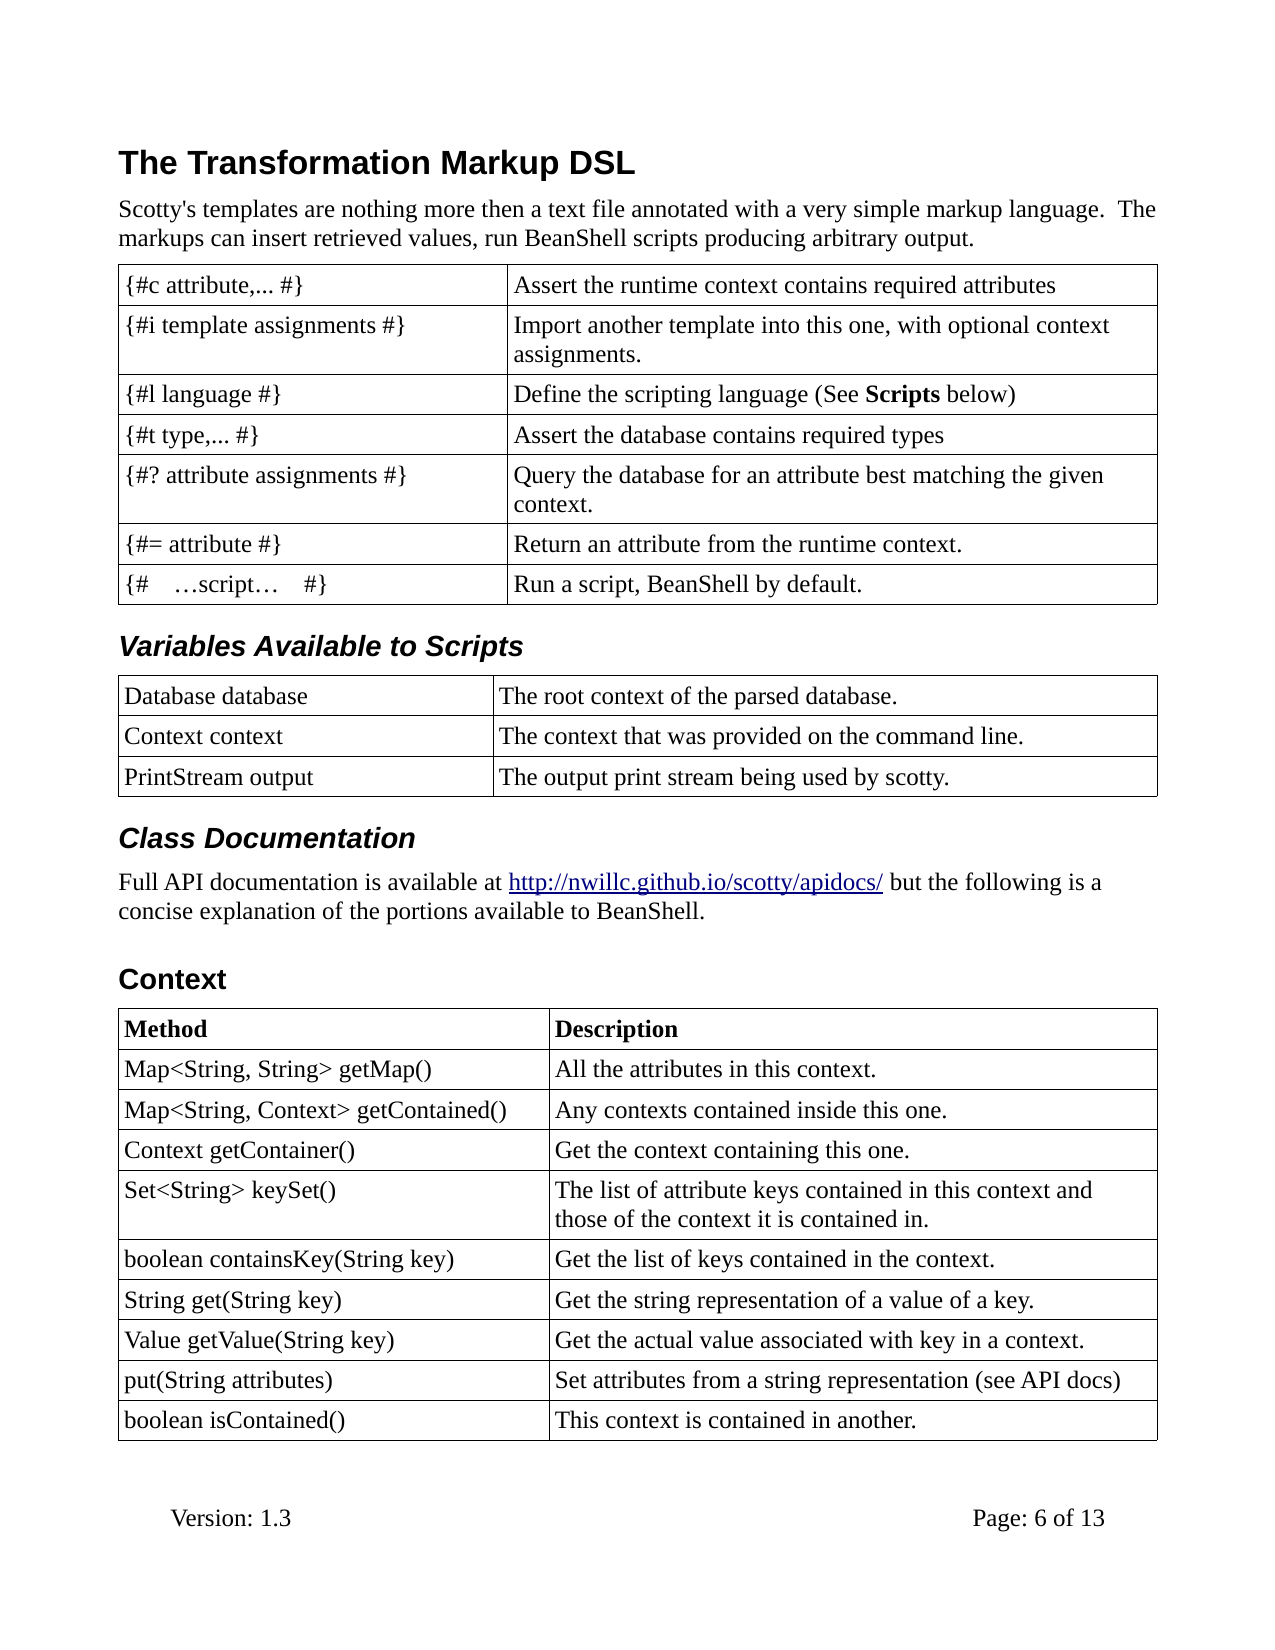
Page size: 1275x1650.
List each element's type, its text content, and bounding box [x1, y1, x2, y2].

text Full API documentation is available at http://nwillc.github.io/scotty/apidocs/ but the following is a concise explanation of the portions available to BeanShell. [118, 867, 1157, 925]
table_header Method [119, 1009, 549, 1048]
table_cell All the attributes in this context. [550, 1050, 1157, 1089]
table_cell boolean isContained() [119, 1401, 549, 1440]
table_cell put(String attributes) [119, 1361, 549, 1400]
table_cell {#i template assignments #} [119, 306, 507, 374]
table_cell Return an attribute from the runtime context. [508, 524, 1157, 564]
table_cell Get the list of keys contained in the context. [550, 1240, 1157, 1279]
table_cell Get the context containing this one. [550, 1130, 1157, 1169]
table_cell boolean containsKey(String key) [119, 1240, 549, 1279]
table_cell Define the scripting language (See Scripts below) [508, 375, 1157, 414]
table_cell Import another template into this one, with optional context assignments. [508, 306, 1157, 374]
subtitle The Transformation Markup DSL [118, 143, 1157, 182]
table_header {#c attribute,... #} [119, 265, 507, 304]
table_cell Value getValue(String key) [119, 1320, 549, 1359]
table_cell The output print stream being used by scotty. [494, 757, 1157, 796]
table_cell The list of attribute keys contained in this context and those of the context it is contained in. [550, 1171, 1157, 1238]
table_header The root context of the parsed database. [494, 676, 1157, 715]
table_cell Query the database for an attribute best matching the given context. [508, 455, 1157, 523]
table_cell Map<String, Context> getContained() [119, 1090, 549, 1129]
table_cell String get(String key) [119, 1280, 549, 1319]
table_cell Get the string representation of a value of a key. [550, 1280, 1157, 1319]
subtitle Variables Available to Scripts [118, 629, 1157, 663]
table_header Description [550, 1009, 1157, 1048]
table_header Assert the runtime context contains required attributes [508, 265, 1157, 304]
table_cell Get the actual value associated with key in a context. [550, 1320, 1157, 1359]
table_cell Map<String, String> getMap() [119, 1050, 549, 1089]
table_cell {#t type,... #} [119, 415, 507, 454]
table_header Database database [119, 676, 493, 715]
table_cell This context is contained in another. [550, 1401, 1157, 1440]
table_cell Any contexts contained inside this one. [550, 1090, 1157, 1129]
table_cell Context context [119, 716, 493, 756]
table_cell {# …script… #} [119, 565, 507, 604]
table_cell The context that was provided on the command line. [494, 716, 1157, 756]
table_cell Assert the database contains required types [508, 415, 1157, 454]
table_cell Set<String> keySet() [119, 1171, 549, 1238]
table_cell Run a script, BeanShell by default. [508, 565, 1157, 604]
table_cell {#l language #} [119, 375, 507, 414]
table_cell Context getContainer() [119, 1130, 549, 1169]
table_cell PrintStream output [119, 757, 493, 796]
text Scotty's templates are nothing more then a text file annotated with a very simple markup language. The markups can insert retrieved values, run BeanShell scripts producing arbitrary output. [118, 194, 1157, 252]
subtitle Context [118, 962, 1157, 996]
table_cell Set attributes from a string representation (see API docs) [550, 1361, 1157, 1400]
table_cell {#? attribute assignments #} [119, 455, 507, 523]
subtitle Class Documentation [118, 821, 1157, 855]
table_cell {#= attribute #} [119, 524, 507, 564]
